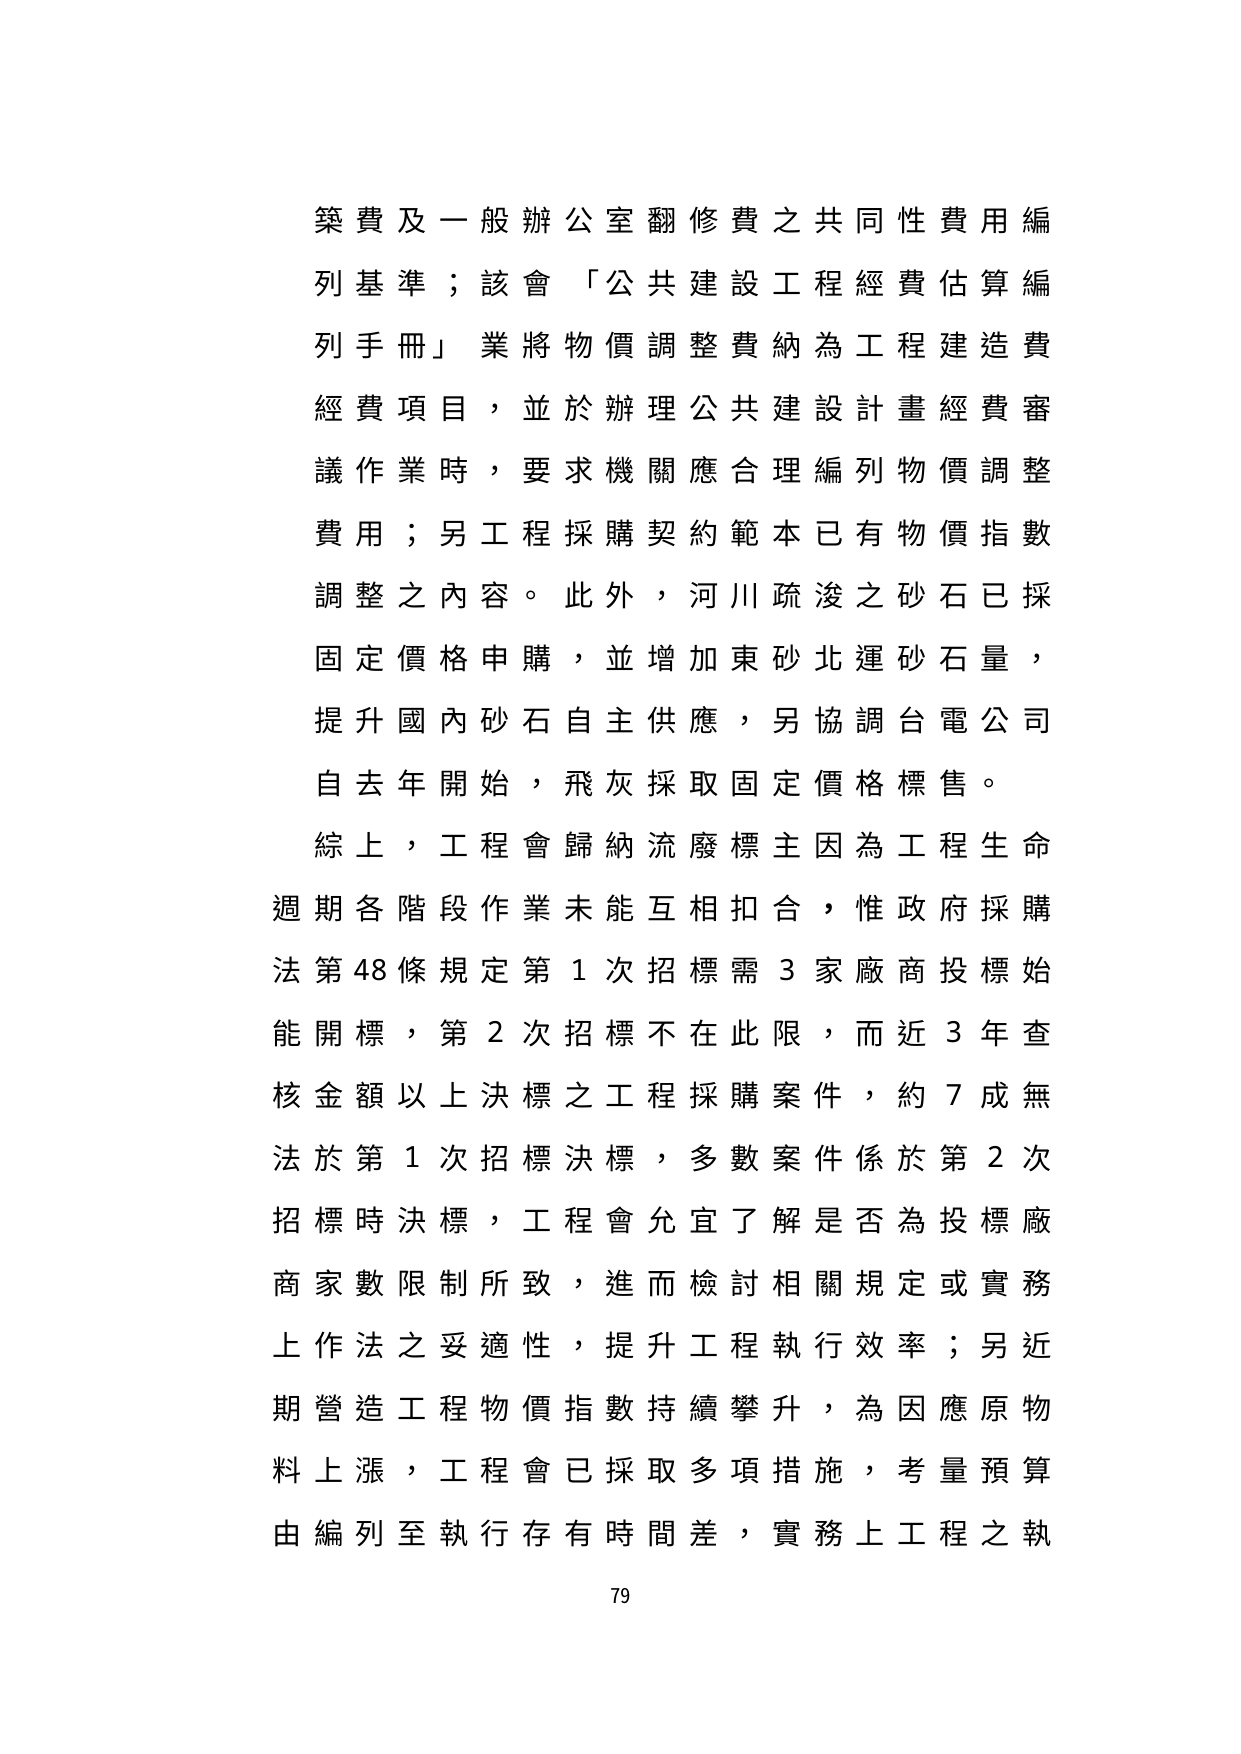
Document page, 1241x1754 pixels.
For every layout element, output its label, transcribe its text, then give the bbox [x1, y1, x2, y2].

text 築費及一般辦公室翻修費之共同性費用編列基準；該會「公共建設工程經費估算編列手冊」業將物價調整費納為工程建造費經費項目，並於辦理公共建設計畫經費審議作業時，要求機關應合理編列物價調整費用；另工程採購契約範本已有物價指數調整之內容。此外，河川疏浚之砂石已採固定價格申購，並增加東砂北運砂石量，提升國內砂石自主供應，另協調台電公司自去年開始，飛灰採取固定價格標售。 [271, 177, 1058, 802]
text 綜上，工程會歸納流廢標主因為工程生命週期各階段作業未能互相扣合，惟政府採購法第48條規定第1次招標需3家廠商投標始能開標，第2次招標不在此限，而近3年查核金額以上決標之工程採購案件，約7成無法於第1次招標決標，多數案件係於第2次招標時決標，工程會允宜了解是否為投標廠商家數限制所致，進而檢討相關規定或實務上作法之妥適性，提升工程執行效率；另近期營造工程物價指數持續攀升，為因應原物料上漲，工程會已採取多項措施，考量預算由編列至執行存有時間差，實務上工程之執 [242, 802, 1058, 1552]
